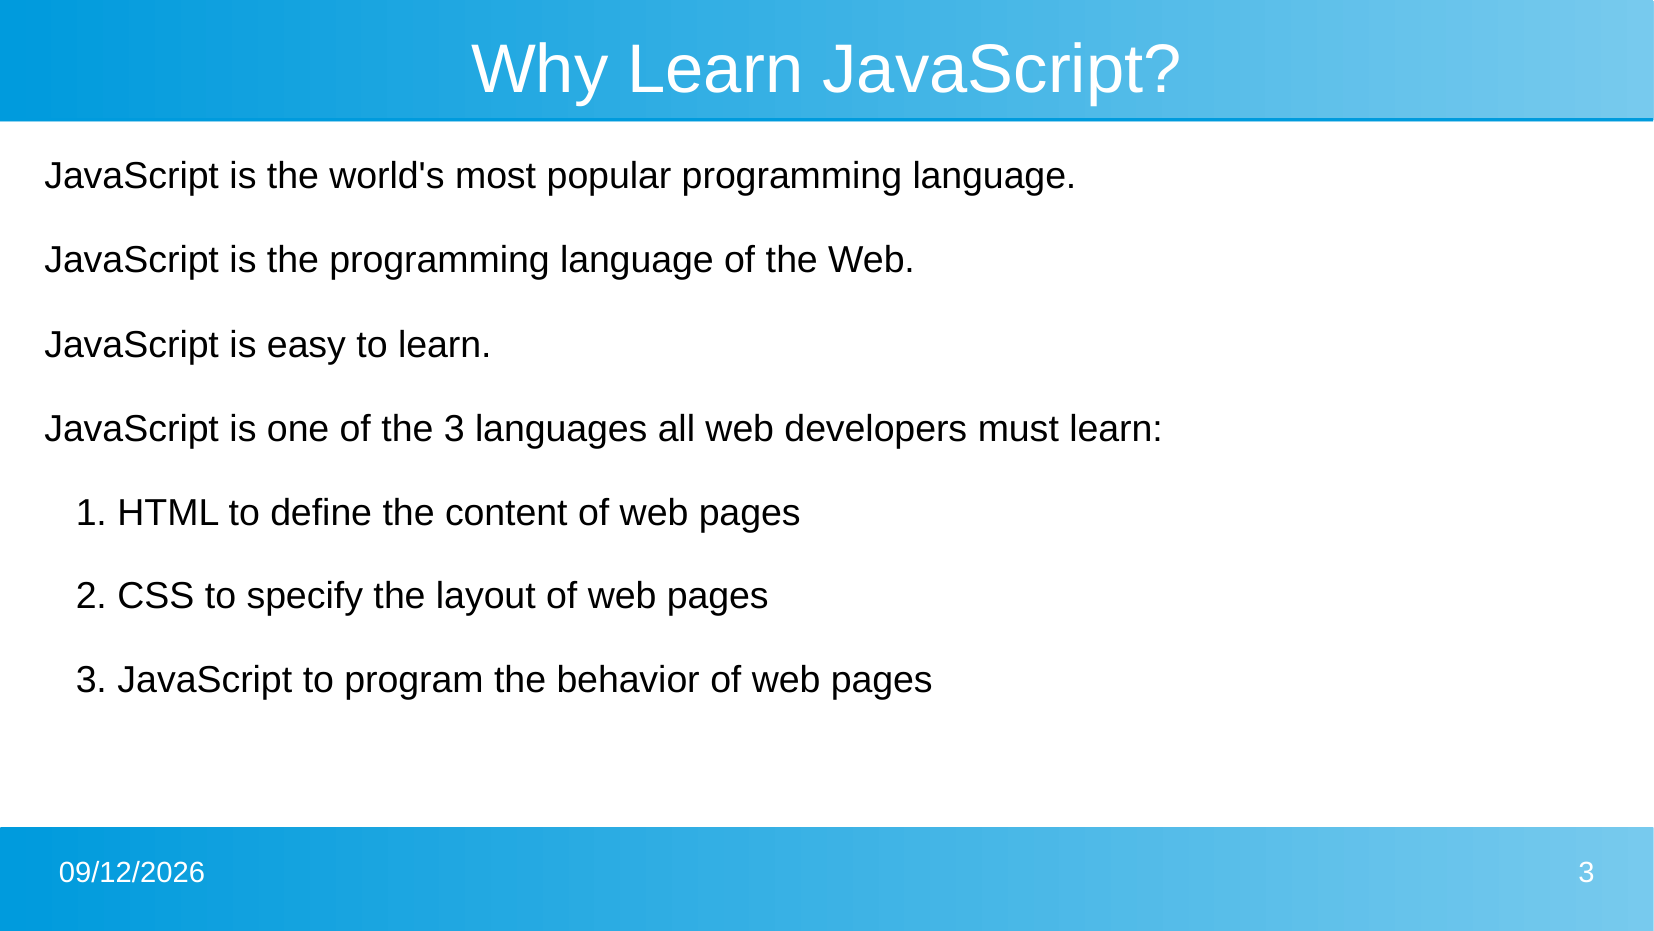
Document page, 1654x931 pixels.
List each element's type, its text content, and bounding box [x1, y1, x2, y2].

title Why Learn JavaScript? [59, 29, 1595, 108]
text_box JavaScript is the world's most popular programming language. JavaScript is the programming language of the Web. JavaScript is easy to learn. JavaScript is one of the 3 languages all web developers must learn: 1. HTML to define the content of web pages 2. CSS to specify the layout of web pages 3. JavaScript to program the behavior of web pages [29, 147, 1595, 709]
